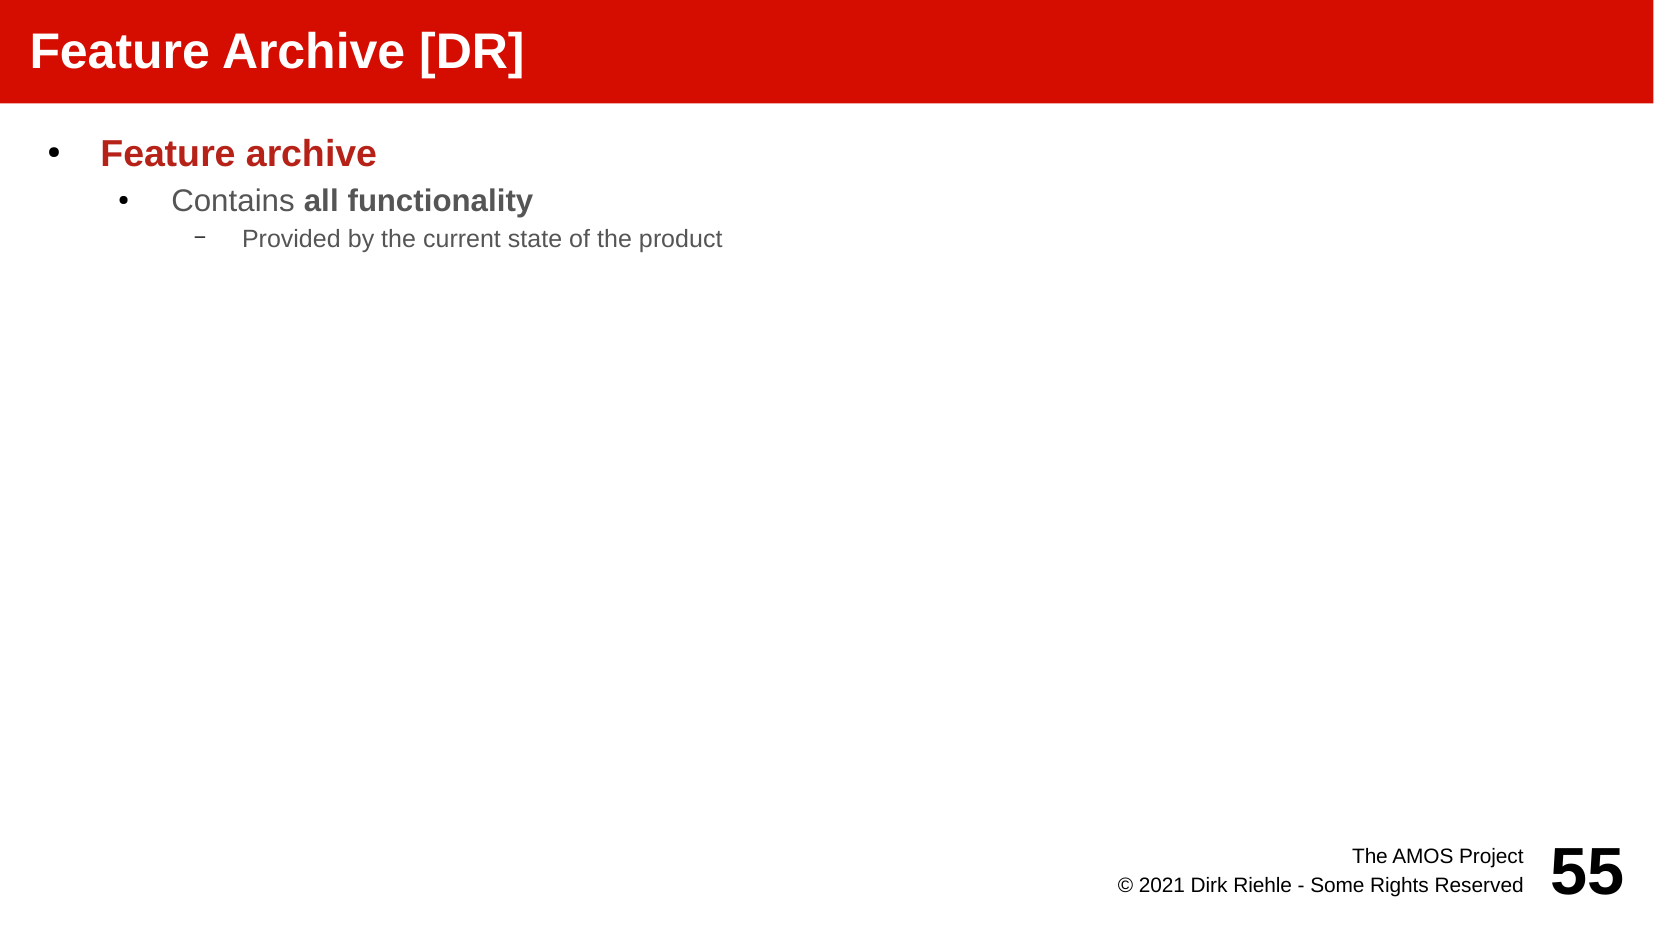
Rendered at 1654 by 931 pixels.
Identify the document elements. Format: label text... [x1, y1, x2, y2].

list Feature archive Contains all functionality Provided by the current state of the product [29, 132, 1625, 813]
title Feature Archive [DR] [0, 0, 1654, 104]
